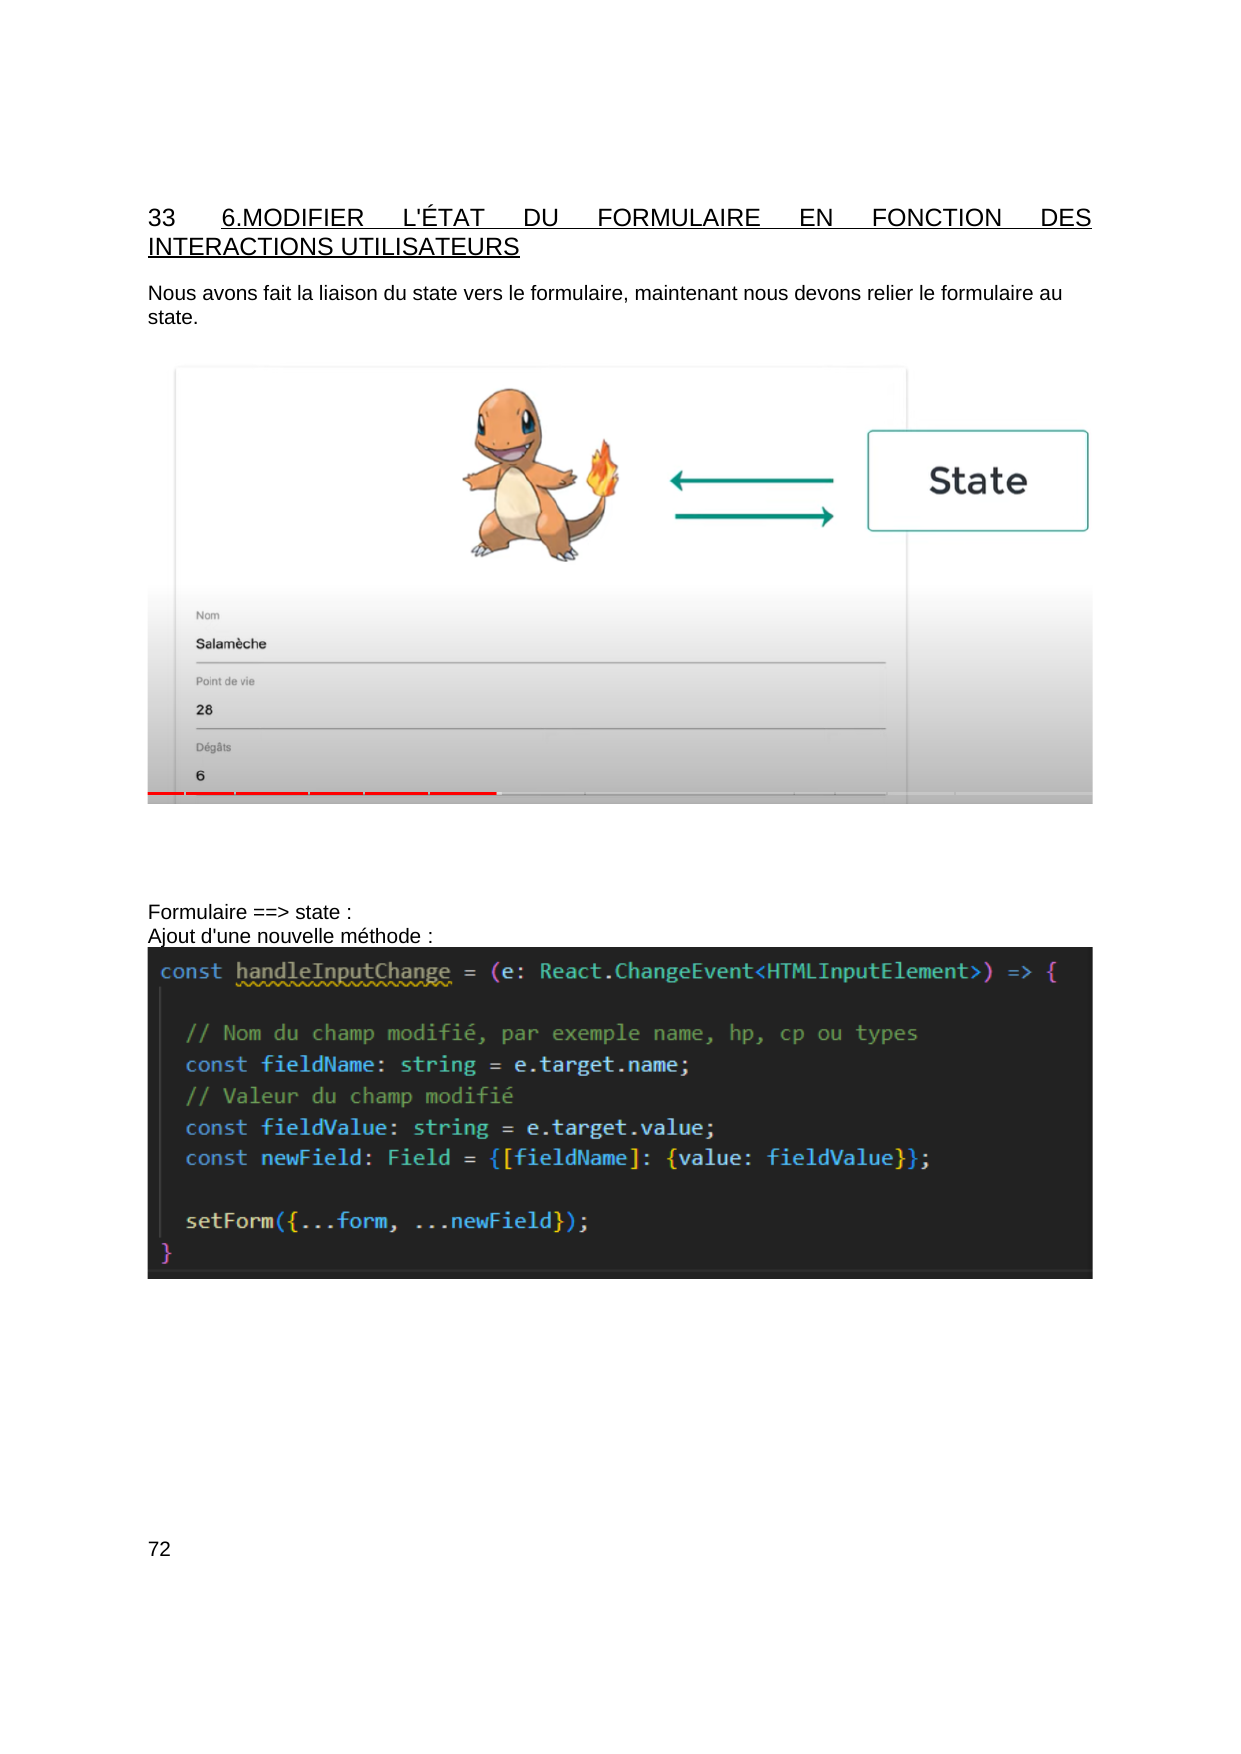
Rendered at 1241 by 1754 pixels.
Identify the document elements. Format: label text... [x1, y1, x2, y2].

text Nous avons fait la liaison du state vers le formulaire, maintenant nous devons relier le formulaire au state. [148, 281, 1093, 329]
text Formulaire ==> state : [148, 900, 1093, 924]
subtitle 6.Modifier l'état du formulaire en fonction des interactions utilisateurs [148, 203, 1093, 260]
text Ajout d'une nouvelle méthode : [148, 924, 1093, 947]
picture [147, 353, 1093, 804]
picture [147, 947, 1093, 1279]
